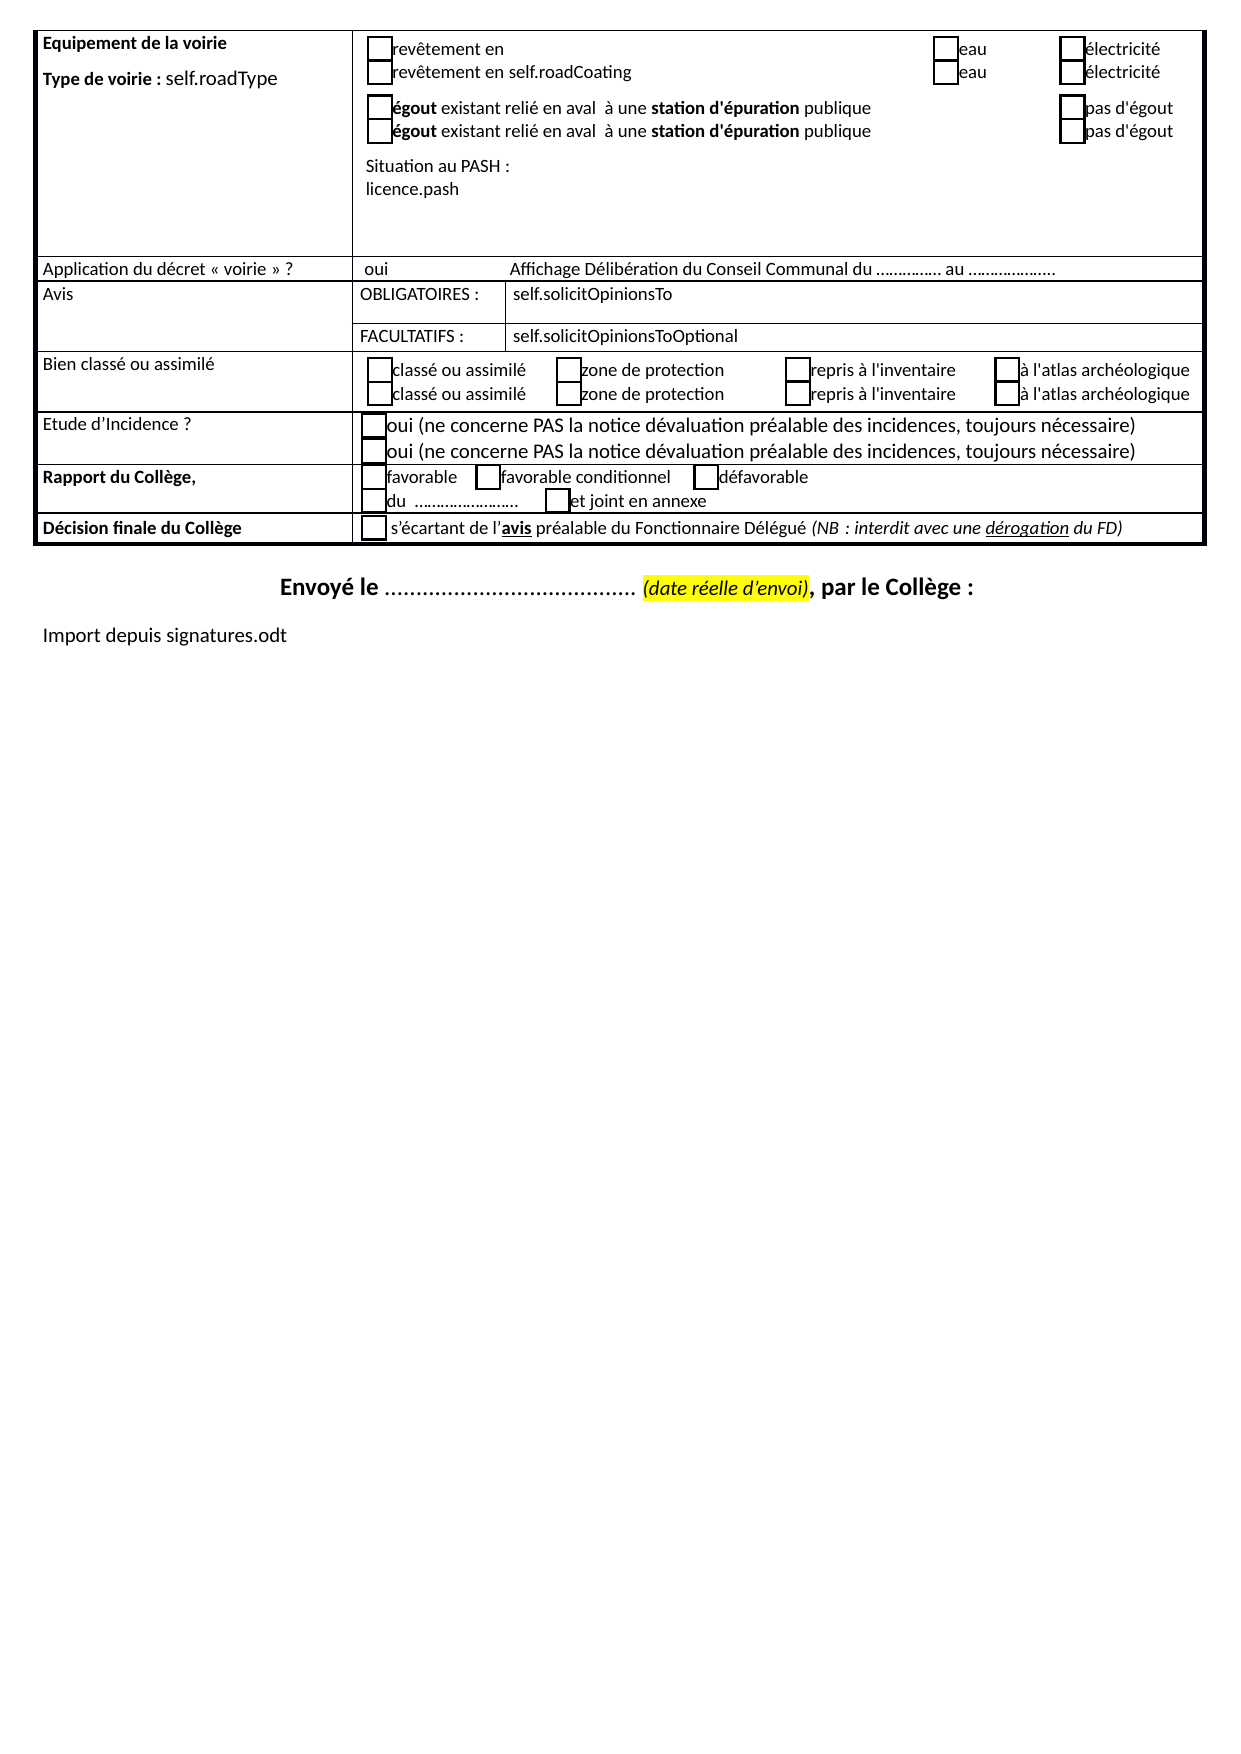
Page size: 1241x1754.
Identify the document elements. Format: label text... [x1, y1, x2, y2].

table_cell FACULTATIFS : [353, 324, 505, 351]
table_cell Situation au PASH : licence.pash [360, 149, 1197, 206]
table_cell s’écartant de l’avis préalable du Fonctionnaire Délégué (NB : interdit avec une dérogation du FD) [353, 514, 1202, 541]
table_cell Rapport du Collège, [38, 465, 352, 489]
table_cell du …………………… [387, 489, 544, 512]
table_header zone de protection zone de protection [549, 352, 778, 411]
table_cell [353, 352, 360, 411]
table_cell [1197, 352, 1202, 411]
table_cell [353, 31, 1202, 256]
table_header classé ou assimilé classé ou assimilé [360, 352, 549, 411]
table_cell égout existant relié en aval à une station d'épuration publique égout existant relié en aval à une station d'épuration publique [360, 90, 1053, 148]
table_cell Etude d’Incidence ? [38, 413, 352, 463]
table_header repris à l'inventaire repris à l'inventaire [778, 352, 987, 411]
table_cell Application du décret « voirie » ? [38, 257, 352, 280]
table_cell self.solicitOpinionsTo [506, 282, 1202, 322]
table_cell oui Affichage Délibération du Conseil Communal du …………… au ……………….. [353, 257, 1202, 280]
table_cell Equipement de la voirie Type de voirie : self.roadType [38, 31, 352, 256]
text Envoyé le ........................................ (date réelle d’envoi), par le Collège : [43, 571, 1211, 602]
table_cell pas d'égout pas d'égout [1053, 90, 1197, 148]
table_cell Décision finale du Collège [38, 514, 352, 541]
table_cell [38, 489, 352, 512]
table_cell favorable conditionnel [501, 465, 692, 489]
table_cell Bien classé ou assimilé [38, 352, 352, 411]
table_cell Avis [38, 282, 352, 351]
table_cell OBLIGATOIRES : [353, 282, 505, 322]
table_cell défavorable [719, 465, 1202, 489]
table_cell oui (ne concerne PAS la notice dévaluation préalable des incidences, toujours nécessaire) oui (ne concerne PAS la notice dévaluation préalable des incidences, toujours nécessaire) [387, 413, 1202, 463]
table_header à l'atlas archéologique à l'atlas archéologique [988, 352, 1197, 411]
table_cell favorable [387, 465, 474, 489]
table_header revêtement en revêtement en self.roadCoating [360, 31, 926, 90]
table_header électricité électricité [1053, 31, 1197, 90]
table_header eau eau [926, 31, 1053, 90]
text Import depuis signatures.odt [43, 622, 1211, 647]
table_cell self.solicitOpinionsToOptional [506, 324, 1202, 351]
table_cell et joint en annexe [571, 489, 1202, 512]
